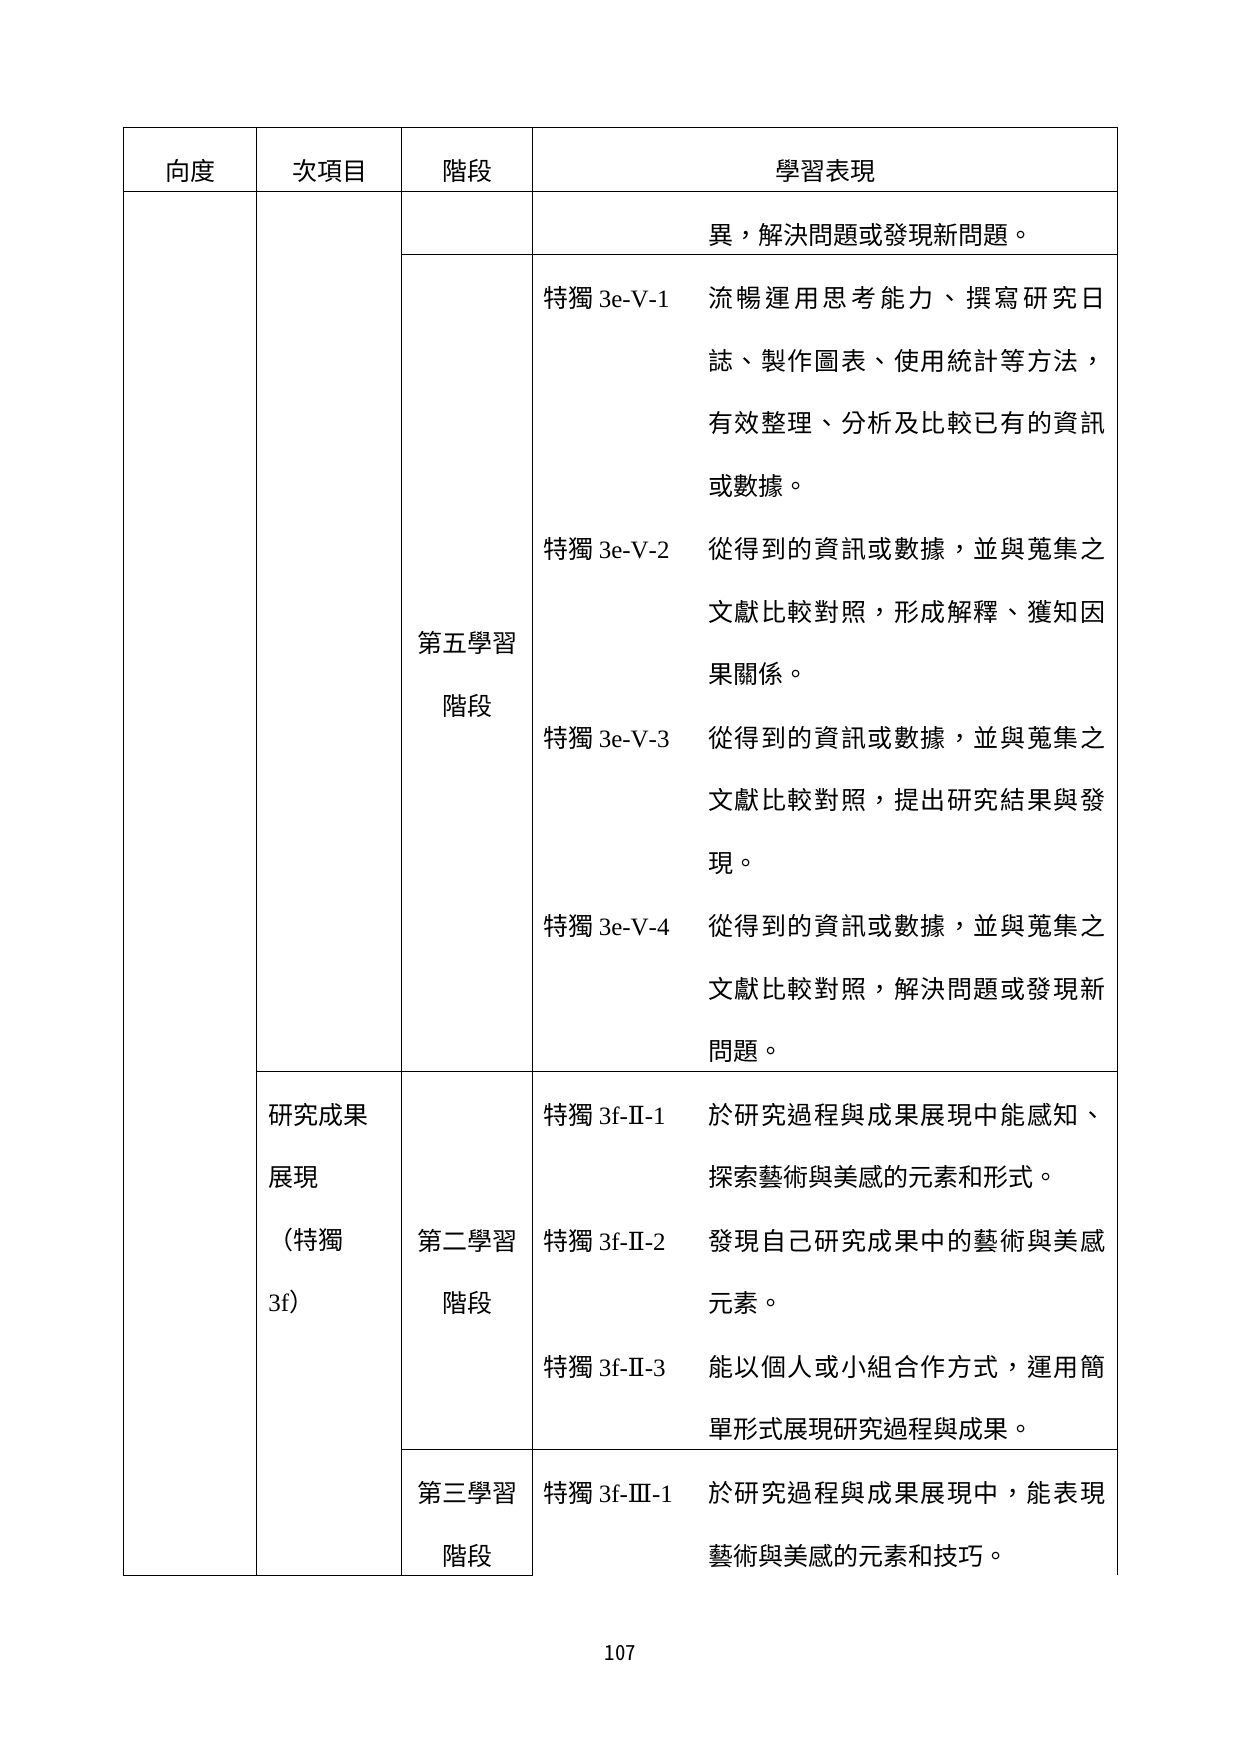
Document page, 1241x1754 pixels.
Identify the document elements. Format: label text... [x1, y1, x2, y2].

table_cell 特獨3e-V-3 [533, 694, 697, 882]
table_cell 第五學習階段 [402, 255, 532, 1071]
table_cell 於研究過程與成果展現中能感知、探索藝術與美感的元素和形式。 [697, 1072, 1117, 1197]
table_cell 發現自己研究成果中的藝術與美感元素。 [697, 1197, 1117, 1323]
table_cell 第二學習階段 [402, 1072, 532, 1449]
table_cell 於研究過程與成果展現中，能表現藝術與美感的元素和技巧。 [697, 1450, 1117, 1575]
table_cell [124, 192, 256, 1575]
table_cell 特獨3f-Ⅱ-3 [533, 1323, 697, 1449]
table_cell 特獨3e-V-2 [533, 505, 697, 694]
table_cell 流暢運用思考能力、撰寫研究日誌、製作圖表、使用統計等方法，有效整理、分析及比較已有的資訊或數據。 [697, 255, 1117, 505]
table_cell 從得到的資訊或數據，並與蒐集之文獻比較對照，解決問題或發現新問題。 [697, 882, 1117, 1071]
table_cell 特獨3f-Ⅱ-2 [533, 1197, 697, 1323]
table_cell 特獨3f-Ⅲ-1 [533, 1450, 697, 1575]
table_cell 能以個人或小組合作方式，運用簡單形式展現研究過程與成果。 [697, 1323, 1117, 1449]
table_cell 特獨3e-V-1 [533, 255, 697, 505]
table_cell [257, 192, 401, 1071]
table_cell 從得到的資訊或數據，並與蒐集之文獻比較對照，形成解釋、獲知因果關係。 [697, 505, 1117, 694]
table_header 階段 [402, 128, 532, 191]
table_header 向度 [124, 128, 256, 191]
table_cell 特獨3f-Ⅱ-1 [533, 1072, 697, 1197]
table_header 次項目 [257, 128, 401, 191]
table_header 學習表現 [533, 128, 1117, 191]
table_cell 第三學習階段 [402, 1450, 532, 1575]
table_cell 從得到的資訊或數據，並與蒐集之文獻比較對照，提出研究結果與發現。 [697, 694, 1117, 882]
table_cell 特獨3e-V-4 [533, 882, 697, 1071]
table_cell [533, 192, 697, 254]
table_cell 異，解決問題或發現新問題。 [697, 192, 1117, 254]
table_cell 研究成果展現 （特獨3f） [257, 1072, 401, 1575]
table_cell [402, 192, 532, 254]
